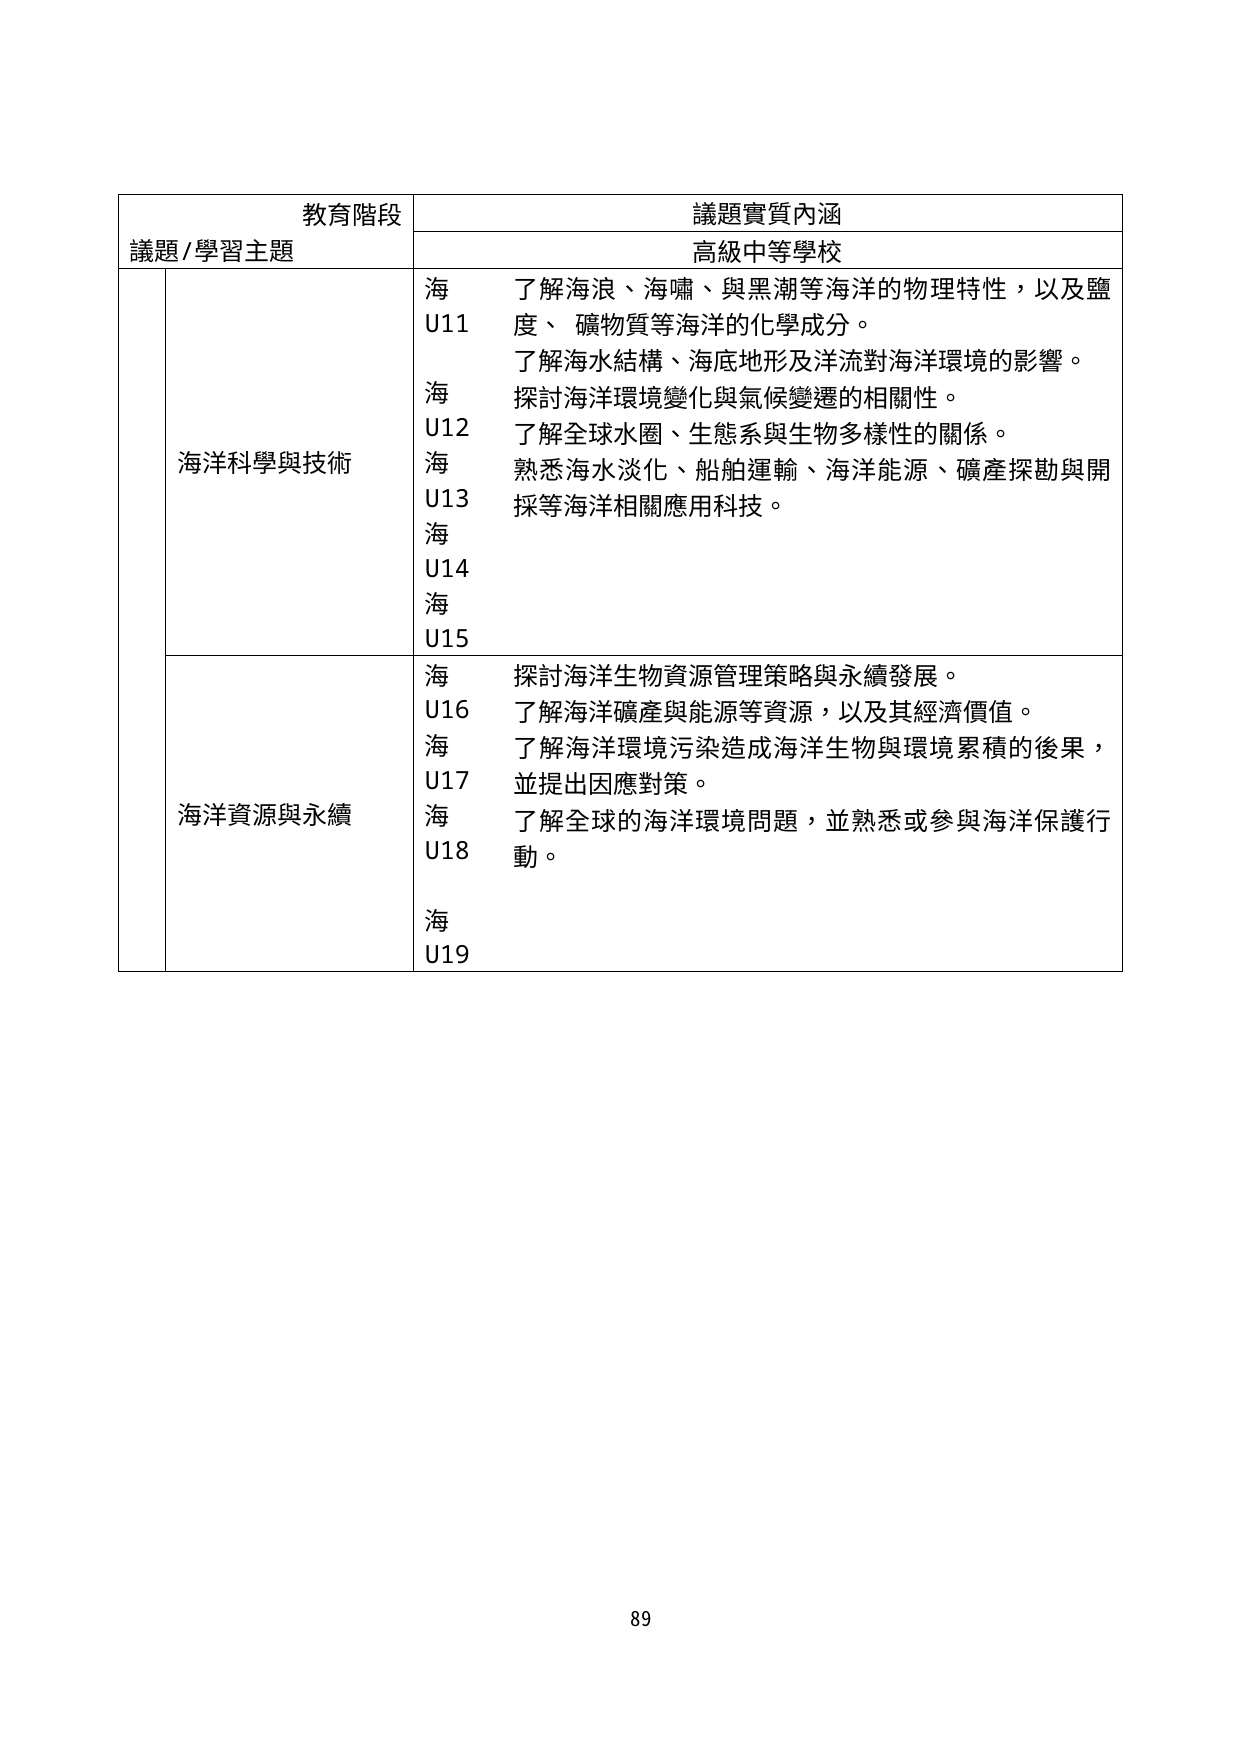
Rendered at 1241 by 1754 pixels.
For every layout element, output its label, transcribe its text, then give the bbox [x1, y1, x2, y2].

table_cell 海U11 海U12 海U13 海U14 海U15 [414, 269, 502, 655]
table_header 教育階段 議題/學習主題 [119, 195, 413, 268]
table_cell 了解海浪、海嘯、與黑潮等海洋的物理特性，以及鹽度、 礦物質等海洋的化學成分。 了解海水結構、海底地形及洋流對海洋環境的影響。 探討海洋環境變化與氣候變遷的相關性。 了解全球水圈、生態系與生物多樣性的關係。 熟悉海水淡化、船舶運輸、海洋能源、礦產探勘與開採等海洋相關應用科技。 [502, 269, 1122, 655]
table_cell 海U16 海U17 海U18 海U19 [414, 656, 502, 971]
table_header 議題實質內涵 [414, 195, 1122, 231]
table_cell [119, 269, 165, 971]
table_cell 高級中等學校 [414, 232, 1122, 268]
table_cell 海洋科學與技術 [166, 269, 413, 655]
table_cell 探討海洋生物資源管理策略與永續發展。 了解海洋礦產與能源等資源，以及其經濟價值。 了解海洋環境污染造成海洋生物與環境累積的後果，並提出因應對策。 了解全球的海洋環境問題，並熟悉或參與海洋保護行動。 [502, 656, 1122, 971]
table_cell 海洋資源與永續 [166, 656, 413, 971]
